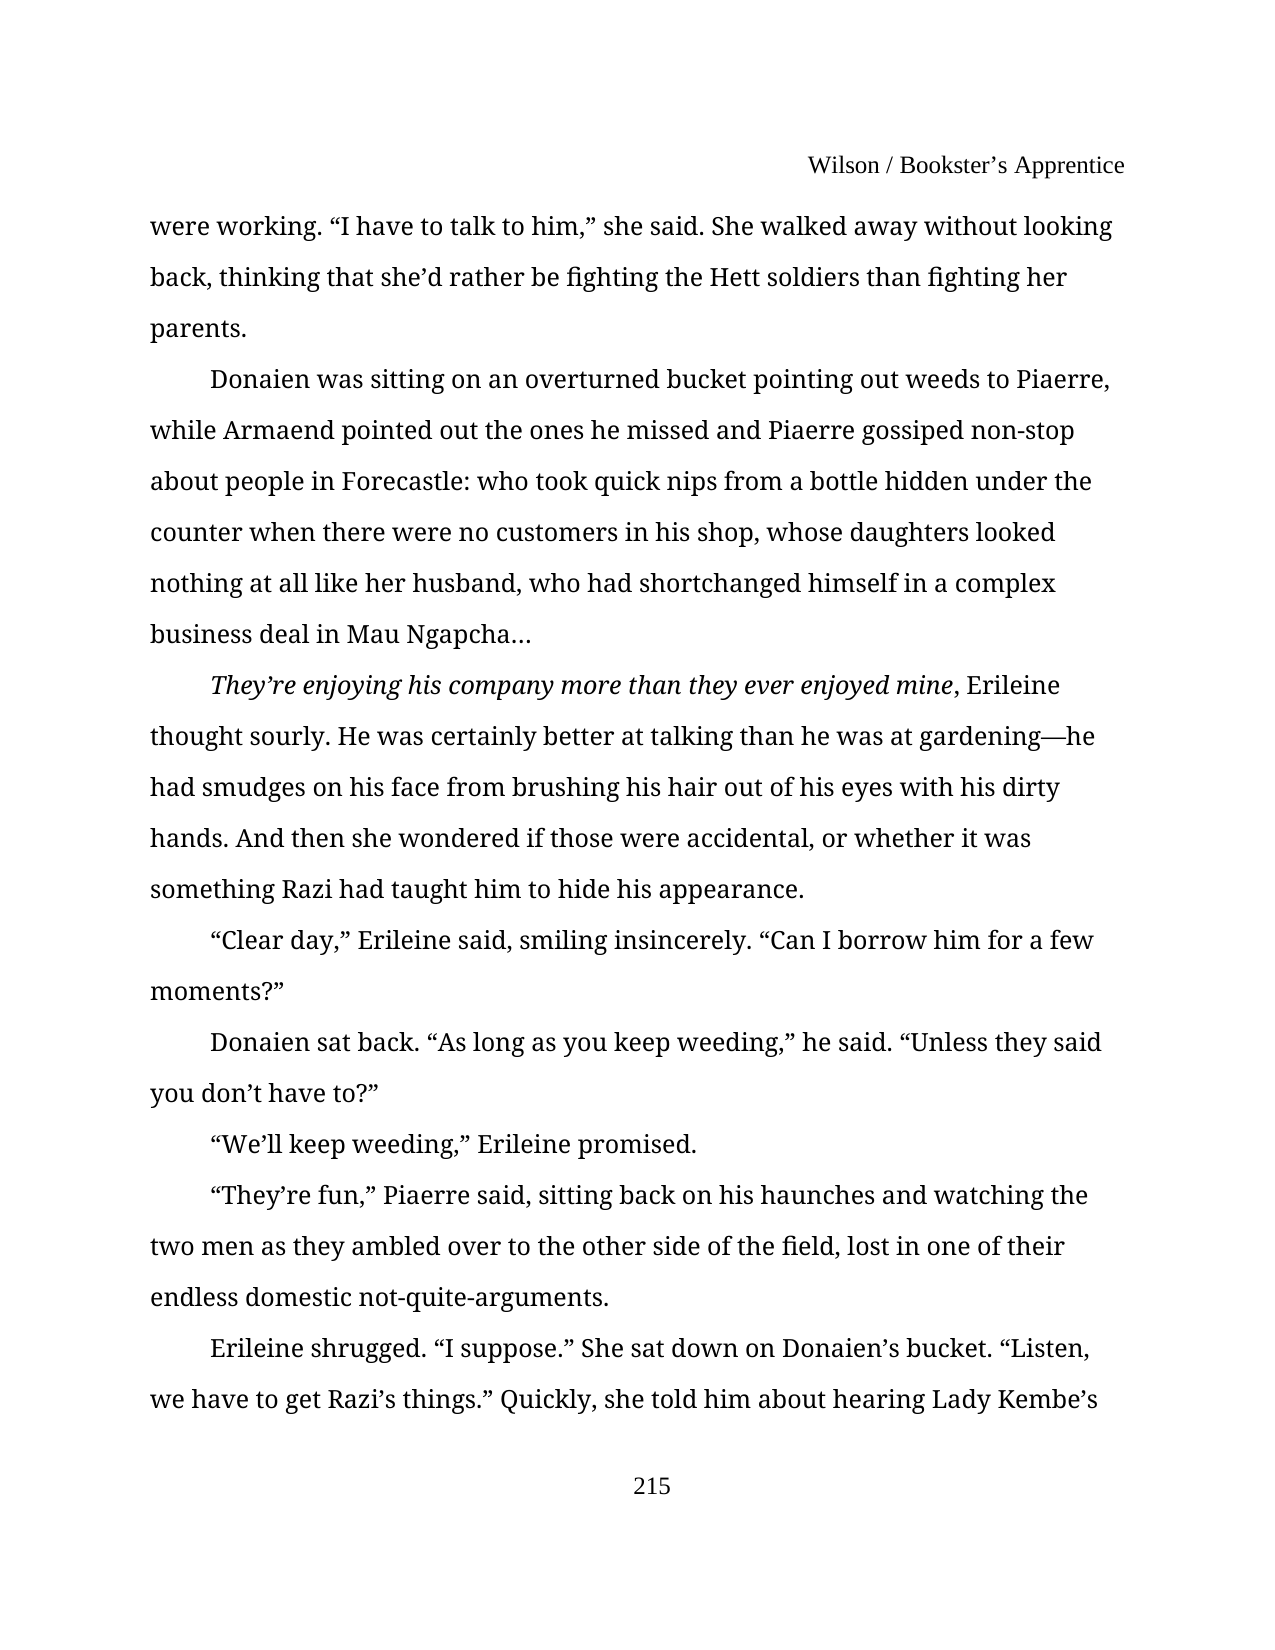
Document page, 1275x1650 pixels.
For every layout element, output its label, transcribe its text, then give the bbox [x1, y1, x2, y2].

text “We’ll keep weeding,” Erileine promised. [150, 1127, 1125, 1161]
text They’re enjoying his company more than they ever enjoyed mine, Erileine thought sourly. He was certainly better at talking than he was at gardening—he had smudges on his face from brushing his hair out of his eyes with his dirty hands. And then she wondered if those were accidental, or whether it was something Razi had taught him to hide his appearance. [150, 668, 1125, 906]
text Donaien sat back. “As long as you keep weeding,” he said. “Unless they said you don’t have to?” [150, 1025, 1125, 1110]
text were working. “I have to talk to him,” she said. She walked away without looking back, thinking that she’d rather be fighting the Hett soldiers than fighting her parents. [150, 208, 1125, 344]
text “They’re fun,” Piaerre said, sitting back on his haunches and watching the two men as they ambled over to the other side of the field, lost in one of their endless domestic not-quite-arguments. [150, 1178, 1125, 1314]
text “Clear day,” Erileine said, smiling insincerely. “Can I borrow him for a few moments?” [150, 923, 1125, 1008]
text Erileine shrugged. “I suppose.” She sat down on Donaien’s bucket. “Listen, we have to get Razi’s things.” Quickly, she told him about hearing Lady Kembe’s [150, 1331, 1125, 1416]
text Donaien was sitting on an overturned bucket pointing out weeds to Piaerre, while Armaend pointed out the ones he missed and Piaerre gossiped non-stop about people in Forecastle: who took quick nips from a bottle hidden under the counter when there were no customers in his shop, whose daughters looked nothing at all like her husband, who had shortchanged himself in a complex business deal in Mau Ngapcha… [150, 361, 1125, 651]
